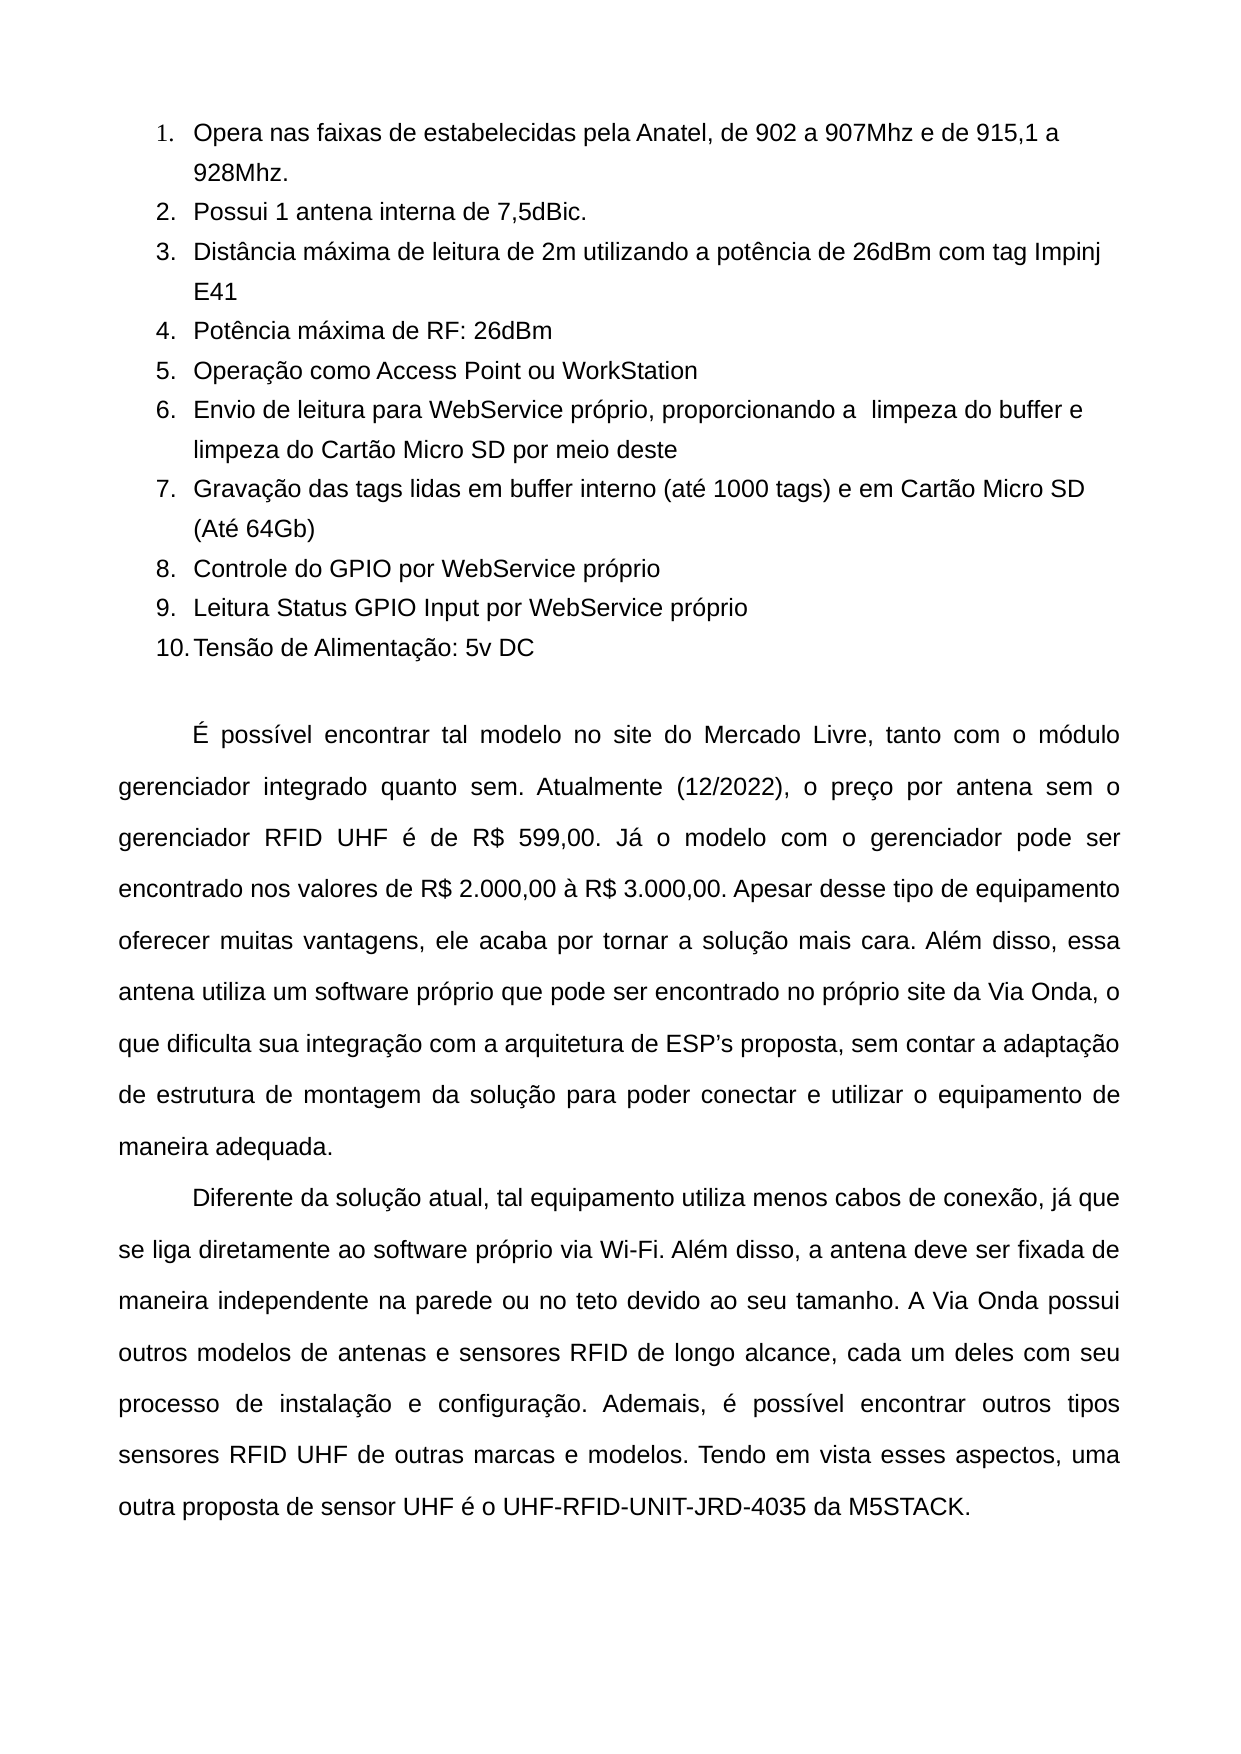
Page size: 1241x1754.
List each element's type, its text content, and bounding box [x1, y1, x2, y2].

list Controle do GPIO por WebService próprio [156, 554, 1122, 582]
list Envio de leitura para WebService próprio, proporcionando a limpeza do buffer e limpeza do Cartão Micro SD por meio deste [156, 395, 1122, 464]
text É possível encontrar tal modelo no site do Mercado Livre, tanto com o módulo gerenciador integrado quanto sem. Atualmente (12/2022), o preço por antena sem o gerenciador RFID UHF é de R$ 599,00. Já o modelo com o gerenciador pode ser encontrado nos valores de R$ 2.000,00 à R$ 3.000,00. Apesar desse tipo de equipamento oferecer muitas vantagens, ele acaba por tornar a solução mais cara. Além disso, essa antena utiliza um software próprio que pode ser encontrado no próprio site da Via Onda, o que dificulta sua integração com a arquitetura de ESP’s proposta, sem contar a adaptação de estrutura de montagem da solução para poder conectar e utilizar o equipamento de maneira adequada. [118, 720, 1122, 1160]
list Potência máxima de RF: 26dBm [156, 316, 1122, 345]
list Possui 1 antena interna de 7,5dBic. [156, 197, 1122, 226]
list Gravação das tags lidas em buffer interno (até 1000 tags) e em Cartão Micro SD (Até 64Gb) [156, 474, 1122, 543]
list Distância máxima de leitura de 2m utilizando a potência de 26dBm com tag Impinj E41 [156, 237, 1122, 305]
list Tensão de Alimentação: 5v DC [156, 633, 1122, 662]
list Leitura Status GPIO Input por WebService próprio [156, 593, 1122, 622]
text Diferente da solução atual, tal equipamento utiliza menos cabos de conexão, já que se liga diretamente ao software próprio via Wi-Fi. Além disso, a antena deve ser fixada de maneira independente na parede ou no teto devido ao seu tamanho. A Via Onda possui outros modelos de antenas e sensores RFID de longo alcance, cada um deles com seu processo de instalação e configuração. Ademais, é possível encontrar outros tipos sensores RFID UHF de outras marcas e modelos. Tendo em vista esses aspectos, uma outra proposta de sensor UHF é o UHF-RFID-UNIT-JRD-4035 da M5STACK. [118, 1183, 1122, 1521]
list Operação como Access Point ou WorkStation [156, 356, 1122, 384]
list Opera nas faixas de estabelecidas pela Anatel, de 902 a 907Mhz e de 915,1 a 928Mhz. [156, 118, 1122, 187]
